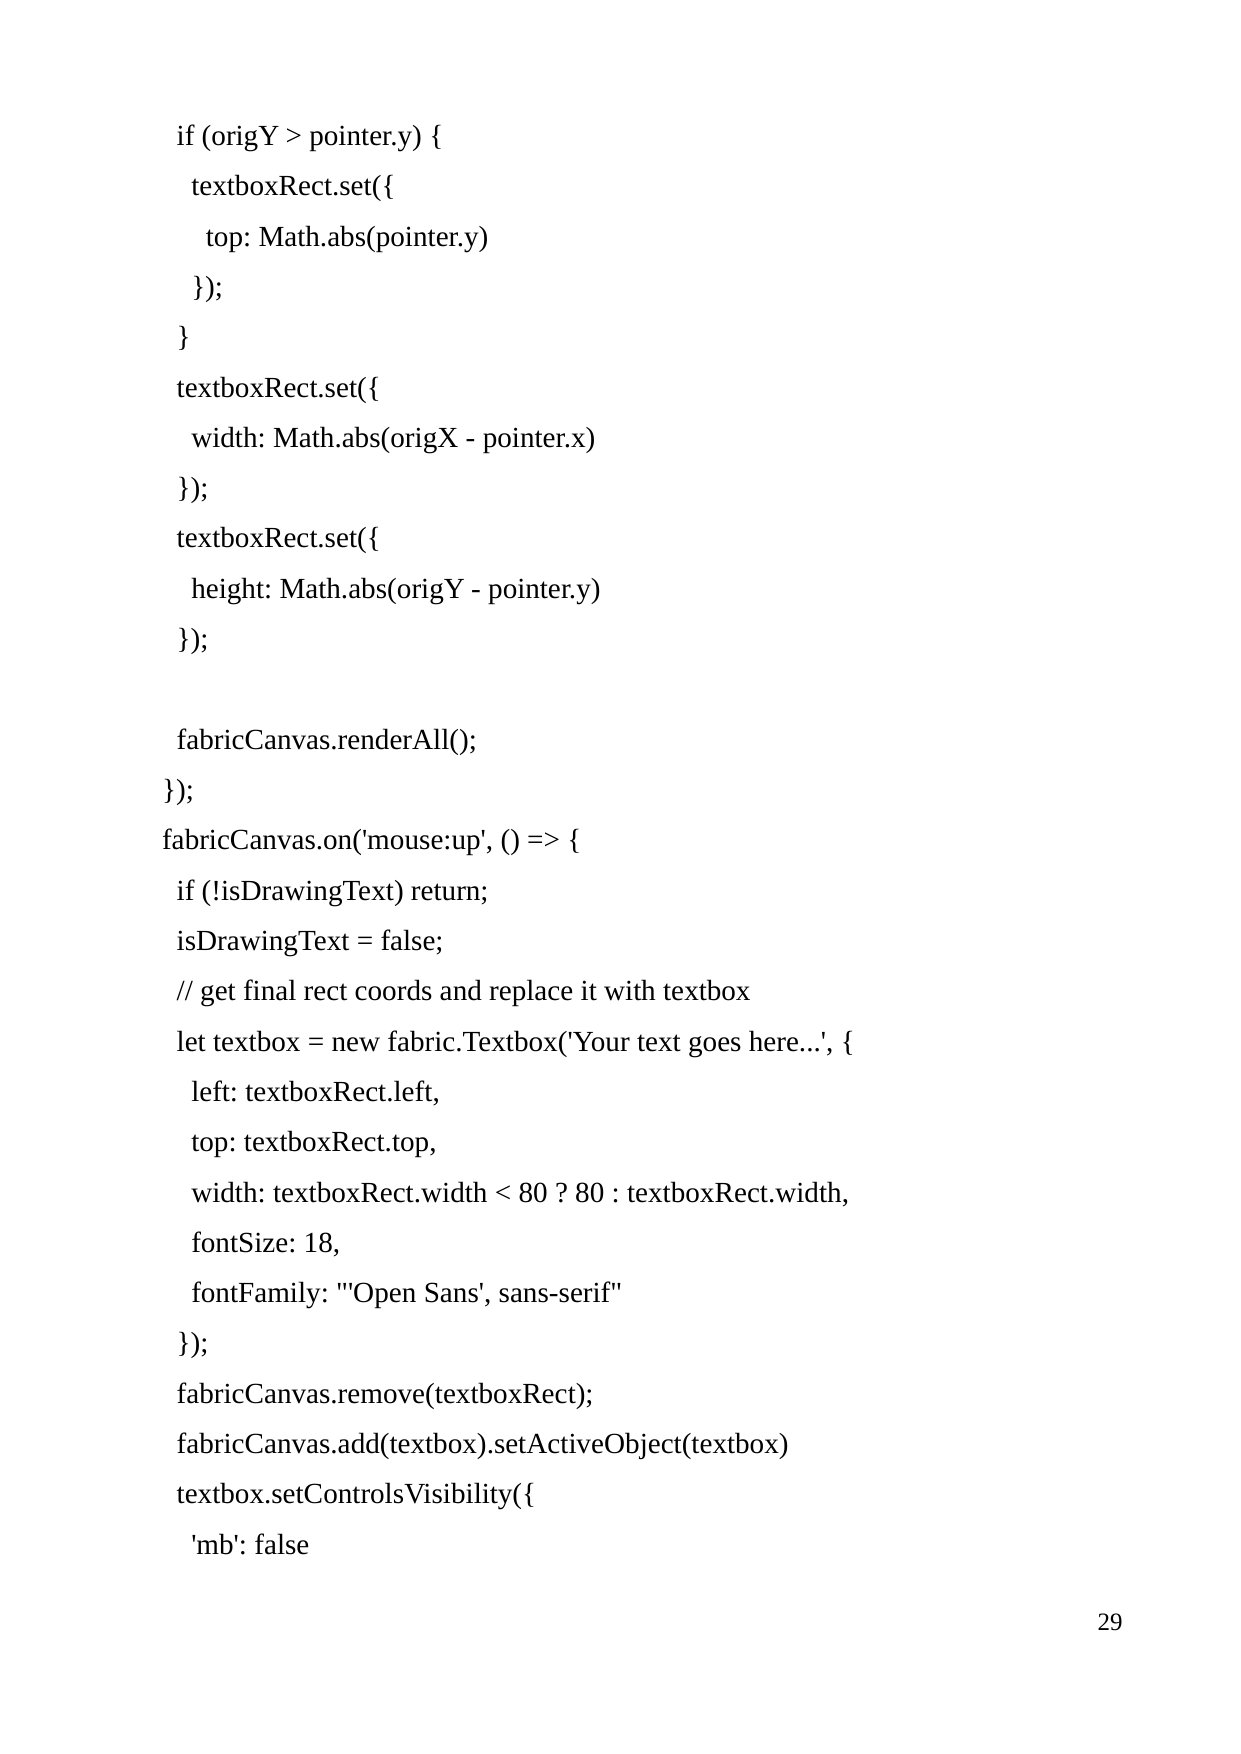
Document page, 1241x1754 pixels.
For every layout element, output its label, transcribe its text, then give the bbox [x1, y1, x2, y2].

text }); [118, 1326, 1122, 1359]
text 'mb': false [118, 1527, 1122, 1560]
text fabricCanvas.add(textbox).setActiveObject(textbox) [118, 1426, 1122, 1460]
text fabricCanvas.remove(textboxRect); [118, 1376, 1122, 1409]
text }); [118, 621, 1122, 655]
text height: Math.abs(origY - pointer.y) [118, 571, 1122, 604]
text }); [118, 269, 1122, 303]
text width: textboxRect.width < 80 ? 80 : textboxRect.width, [118, 1175, 1122, 1208]
text left: textboxRect.left, [118, 1074, 1122, 1108]
text top: textboxRect.top, [118, 1124, 1122, 1158]
text }); [118, 470, 1122, 504]
text width: Math.abs(origX - pointer.x) [118, 420, 1122, 453]
text fabricCanvas.on('mouse:up', () => { [118, 822, 1122, 856]
text isDrawingText = false; [118, 923, 1122, 957]
text textboxRect.set({ [118, 521, 1122, 554]
text fontSize: 18, [118, 1225, 1122, 1258]
text // get final rect coords and replace it with textbox [118, 973, 1122, 1007]
text } [118, 319, 1122, 353]
text if (!isDrawingText) return; [118, 873, 1122, 906]
text fabricCanvas.renderAll(); [118, 722, 1122, 755]
text textbox.setControlsVisibility({ [118, 1477, 1122, 1510]
text textboxRect.set({ [118, 370, 1122, 403]
text }); [118, 772, 1122, 806]
text top: Math.abs(pointer.y) [118, 219, 1122, 252]
text textboxRect.set({ [118, 168, 1122, 202]
text let textbox = new fabric.Textbox('Your text goes here...', { [118, 1024, 1122, 1057]
text fontFamily: "'Open Sans', sans-serif" [118, 1275, 1122, 1309]
text if (origY > pointer.y) { [118, 118, 1122, 152]
